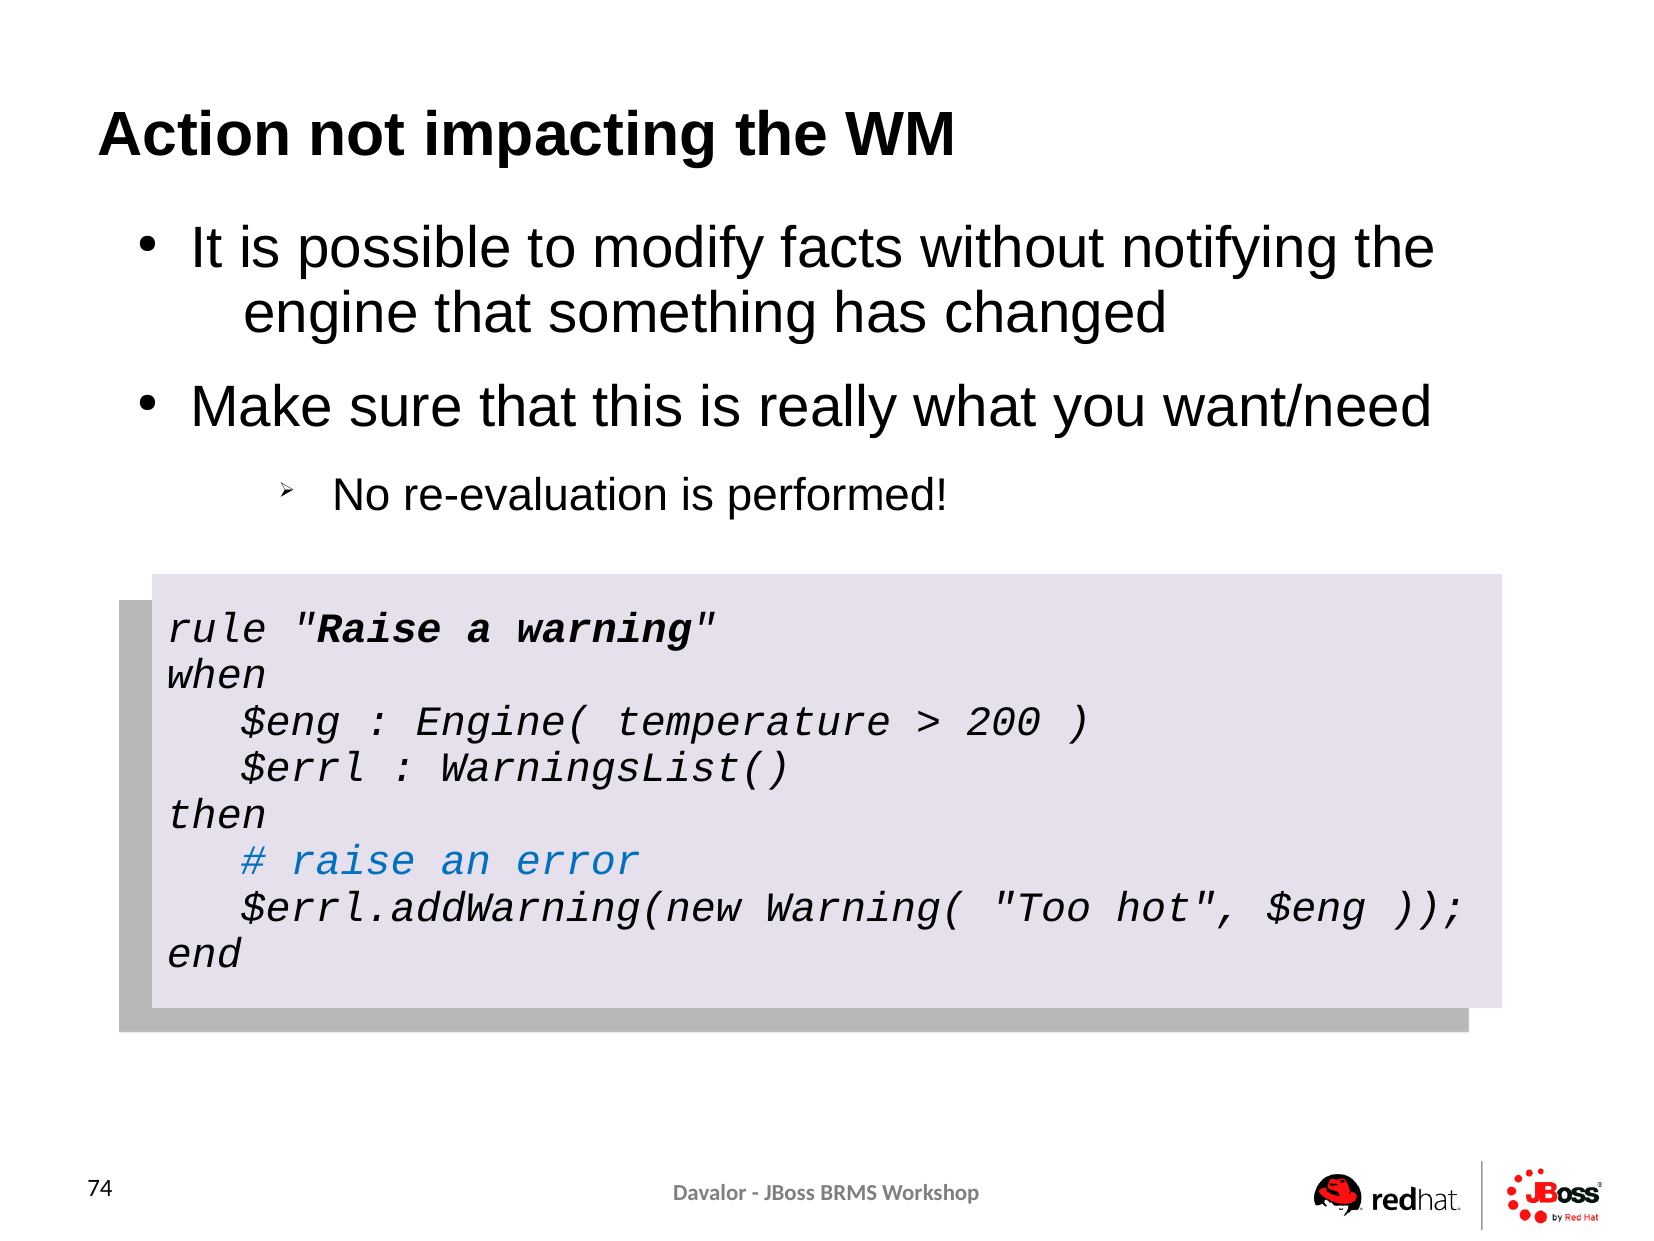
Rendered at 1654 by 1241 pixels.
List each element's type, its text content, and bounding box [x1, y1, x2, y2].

picture [1314, 1161, 1602, 1230]
text_box rule "Raise a warning" when $eng : Engine( temperature > 200 ) $errl : WarningsList() then # raise an error $errl.addWarning(new Warning( "Too hot", $eng )); end [152, 574, 1502, 1008]
title Action not impacting the WM [82, 95, 1571, 226]
list It is possible to modify facts without notifying the engine that something has changed Make sure that this is really what you want/need No re-evaluation is performed! [86, 207, 1576, 1108]
